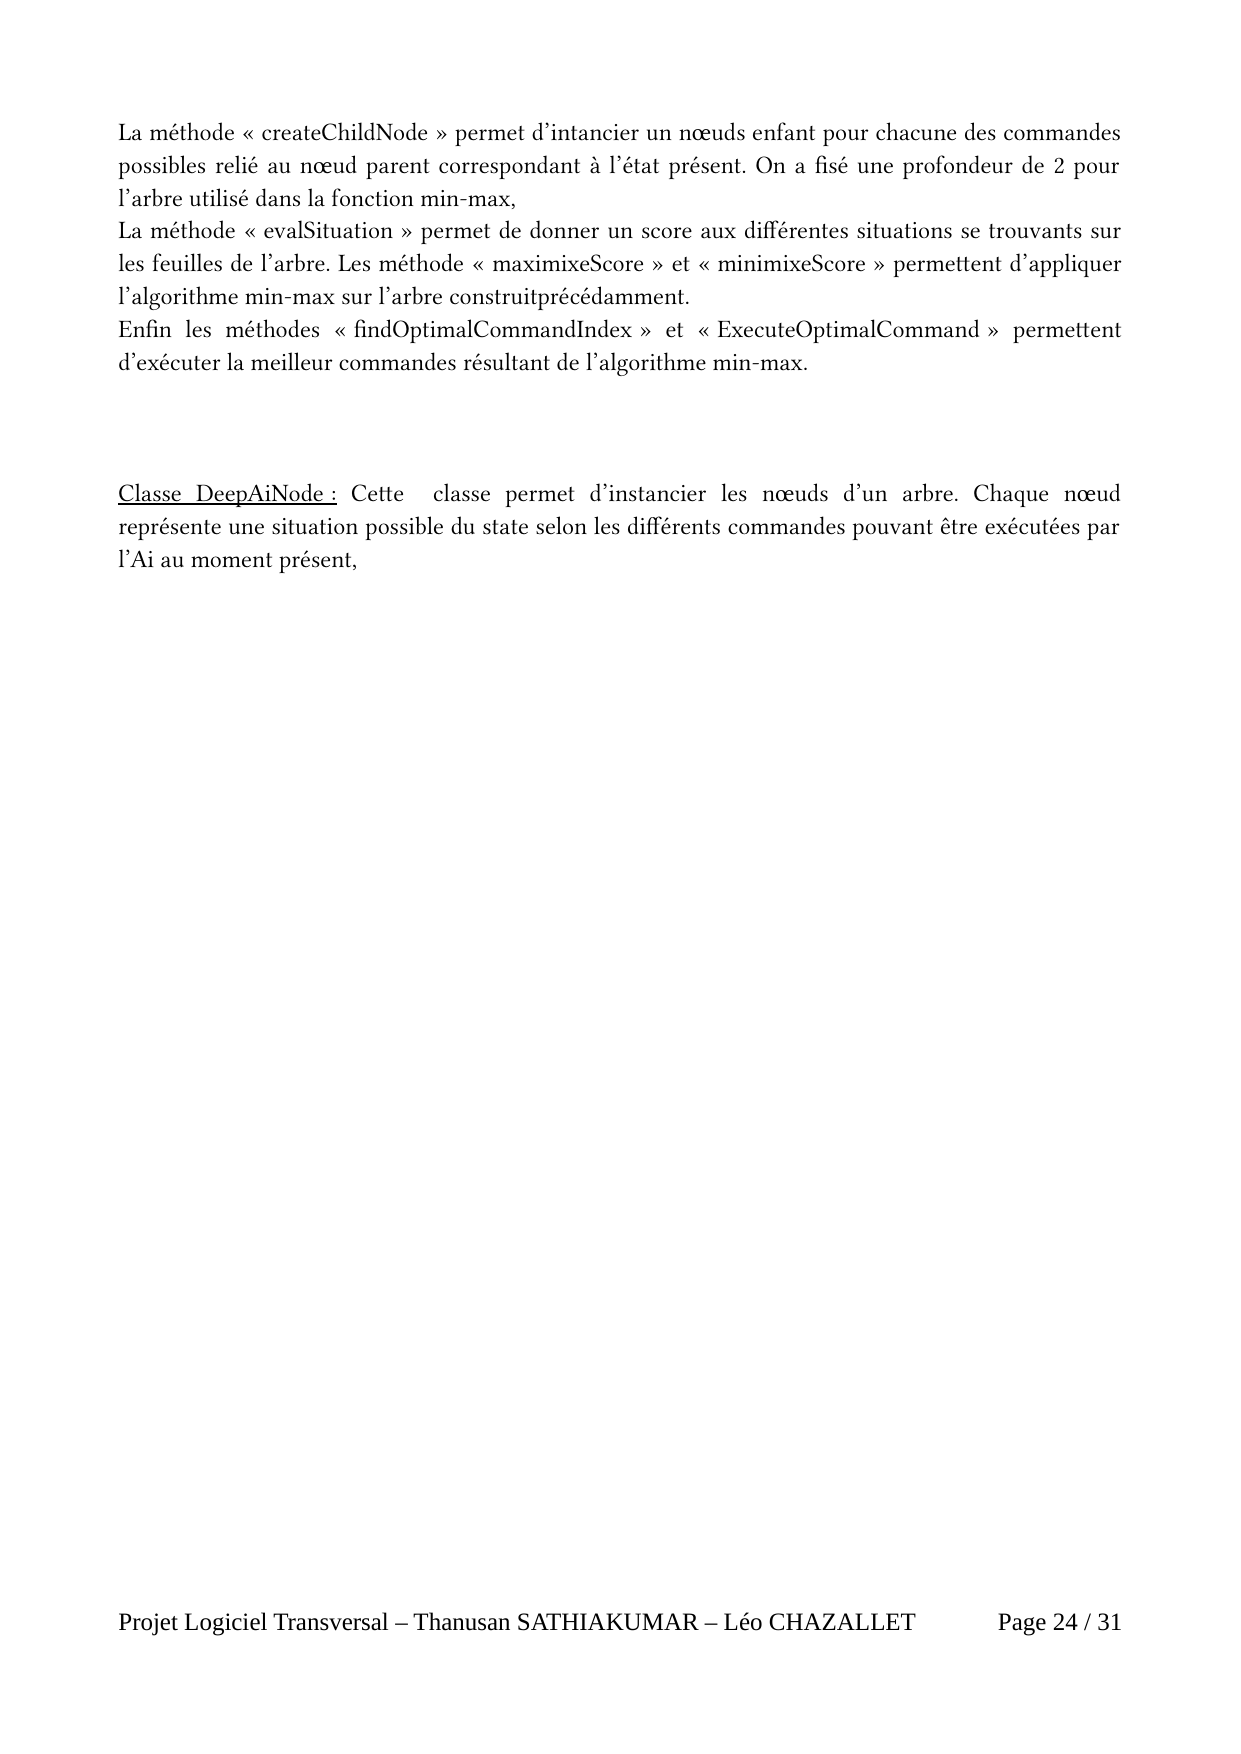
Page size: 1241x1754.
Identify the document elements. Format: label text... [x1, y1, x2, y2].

text Enfin les méthodes « findOptimalCommandIndex » et « ExecuteOptimalCommand » permettent d’exécuter la meilleur commandes résultant de l’algorithme min-max. [118, 315, 1122, 376]
text Classe DeepAiNode : Cette classe permet d’instancier les nœuds d’un arbre. Chaque nœud représente une situation possible du state selon les différents commandes pouvant être exécutées par l’Ai au moment présent, [118, 479, 1122, 573]
text La méthode « createChildNode » permet d’intancier un nœuds enfant pour chacune des commandes possibles relié au nœud parent correspondant à l’état présent. On a fisé une profondeur de 2 pour l’arbre utilisé dans la fonction min-max, [118, 118, 1122, 212]
text La méthode « evalSituation » permet de donner un score aux différentes situations se trouvants sur les feuilles de l’arbre. Les méthode « maximixeScore » et « minimixeScore » permettent d’appliquer l’algorithme min-max sur l’arbre construitprécédamment. [118, 217, 1122, 311]
